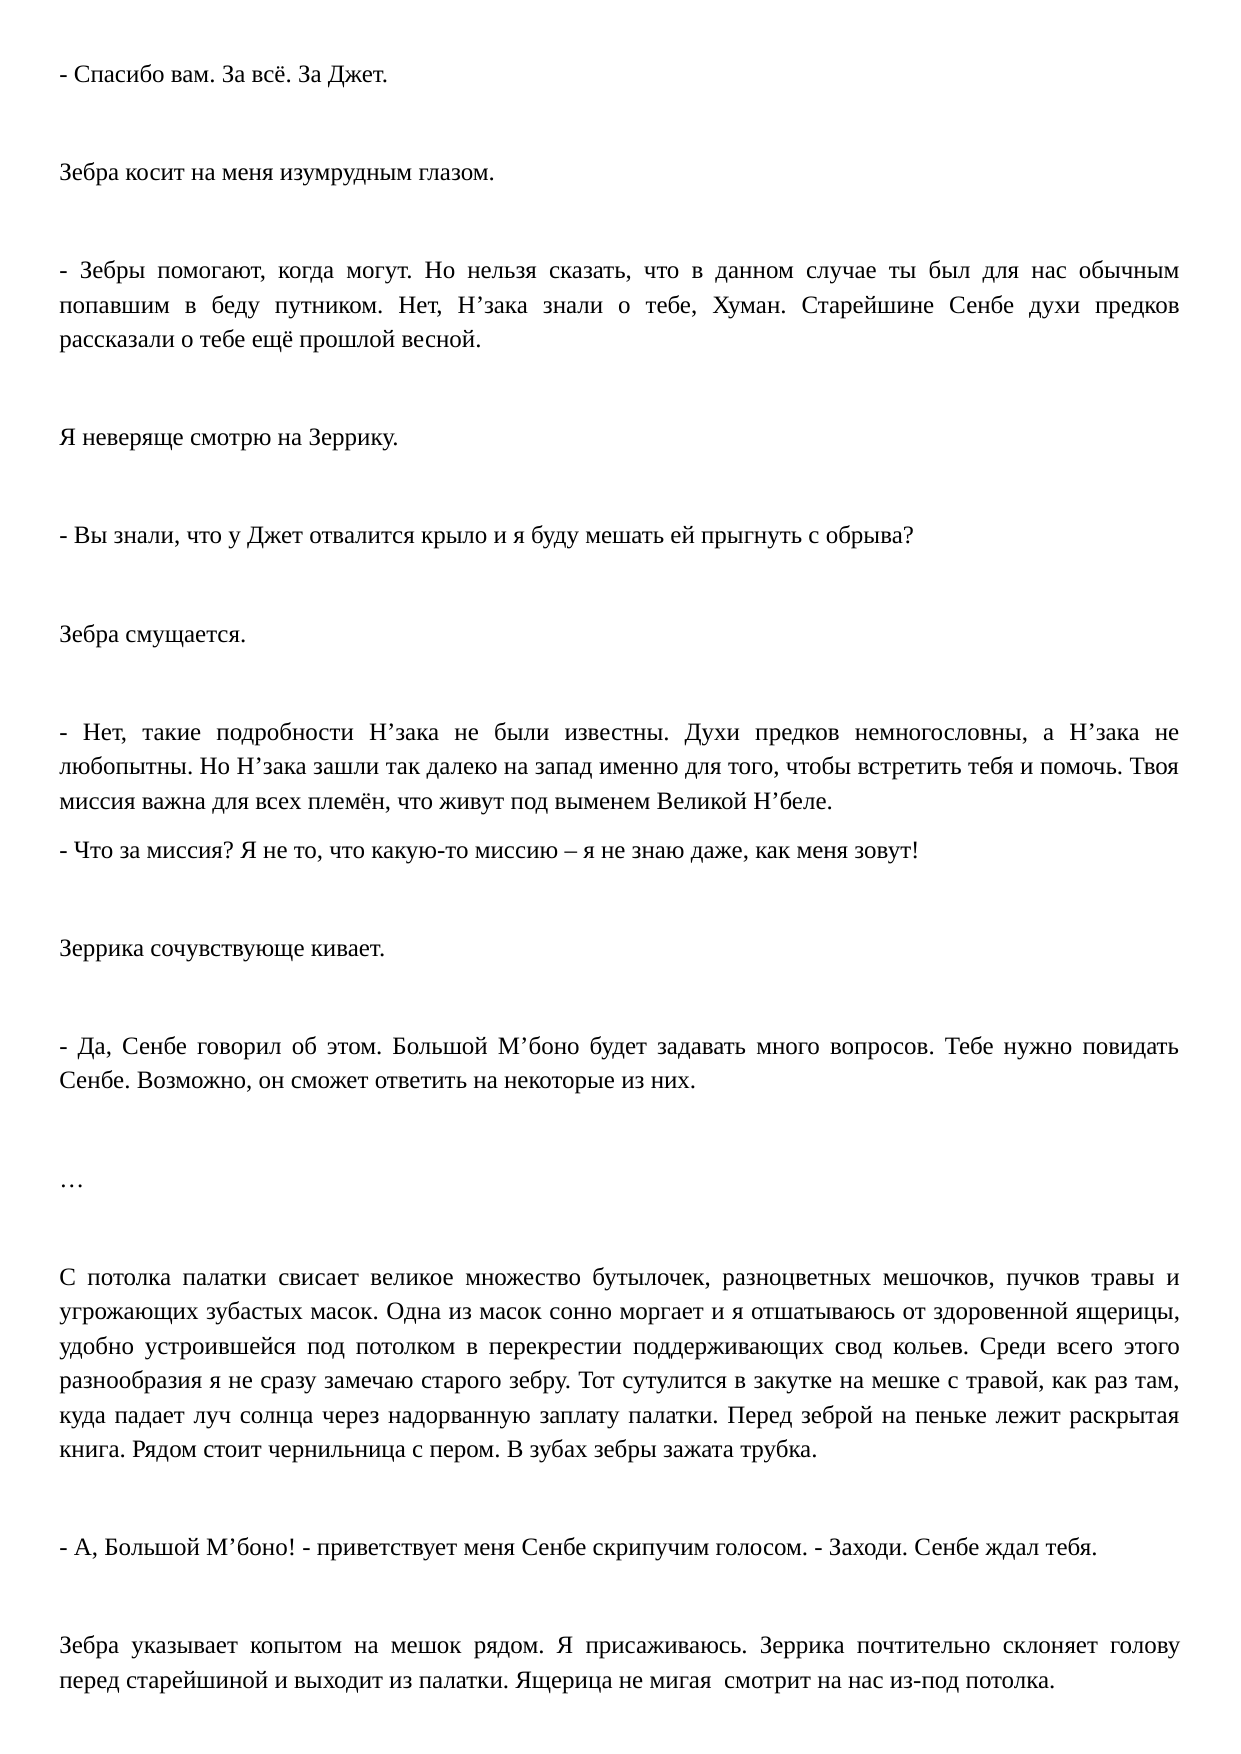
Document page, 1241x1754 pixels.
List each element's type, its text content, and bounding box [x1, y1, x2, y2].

text - Зебры помогают, когда могут. Но нельзя сказать, что в данном случае ты был для нас обычным попавшим в беду путником. Нет, Н’зака знали о тебе, Хуман. Старейшине Сенбе духи предков рассказали о тебе ещё прошлой весной. [59, 255, 1181, 353]
text - А, Большой М’боно! - приветствует меня Сенбе скрипучим голосом. - Заходи. Сенбе ждал тебя. [59, 1532, 1181, 1561]
text Зебра указывает копытом на мешок рядом. Я присаживаюсь. Зеррика почтительно склоняет голову перед старейшиной и выходит из палатки. Ящерица не мигая смотрит на нас из-под потолка. [59, 1630, 1181, 1694]
text … [59, 1164, 1181, 1192]
text С потолка палатки свисает великое множество бутылочек, разноцветных мешочков, пучков травы и угрожающих зубастых масок. Одна из масок сонно моргает и я отшатываюсь от здоровенной ящерицы, удобно устроившейся под потолком в перекрестии поддерживающих свод кольев. Среди всего этого разнообразия я не сразу замечаю старого зебру. Тот сутулится в закутке на мешке с травой, как раз там, куда падает луч солнца через надорванную заплату палатки. Перед зеброй на пеньке лежит раскрытая книга. Рядом стоит чернильница с пером. В зубах зебры зажата трубка. [59, 1262, 1181, 1463]
text - Спасибо вам. За всё. За Джет. [59, 59, 1181, 88]
text Я неверяще смотрю на Зеррику. [59, 422, 1181, 451]
text Зеррика сочувствующе кивает. [59, 933, 1181, 962]
text Зебра смущается. [59, 619, 1181, 647]
text - Да, Сенбе говорил об этом. Большой М’боно будет задавать много вопросов. Тебе нужно повидать Сенбе. Возможно, он сможет ответить на некоторые из них. [59, 1031, 1181, 1094]
text - Нет, такие подробности Н’зака не были известны. Духи предков немногословны, а Н’зака не любопытны. Но Н’зака зашли так далеко на запад именно для того, чтобы встретить тебя и помочь. Твоя миссия важна для всех племён, что живут под выменем Великой Н’беле. [59, 717, 1181, 814]
text - Вы знали, что у Джет отвалится крыло и я буду мешать ей прыгнуть с обрыва? [59, 521, 1181, 549]
text Зебра косит на меня изумрудным глазом. [59, 157, 1181, 186]
text - Что за миссия? Я не то, что какую-то миссию – я не знаю даже, как меня зовут! [59, 835, 1181, 863]
